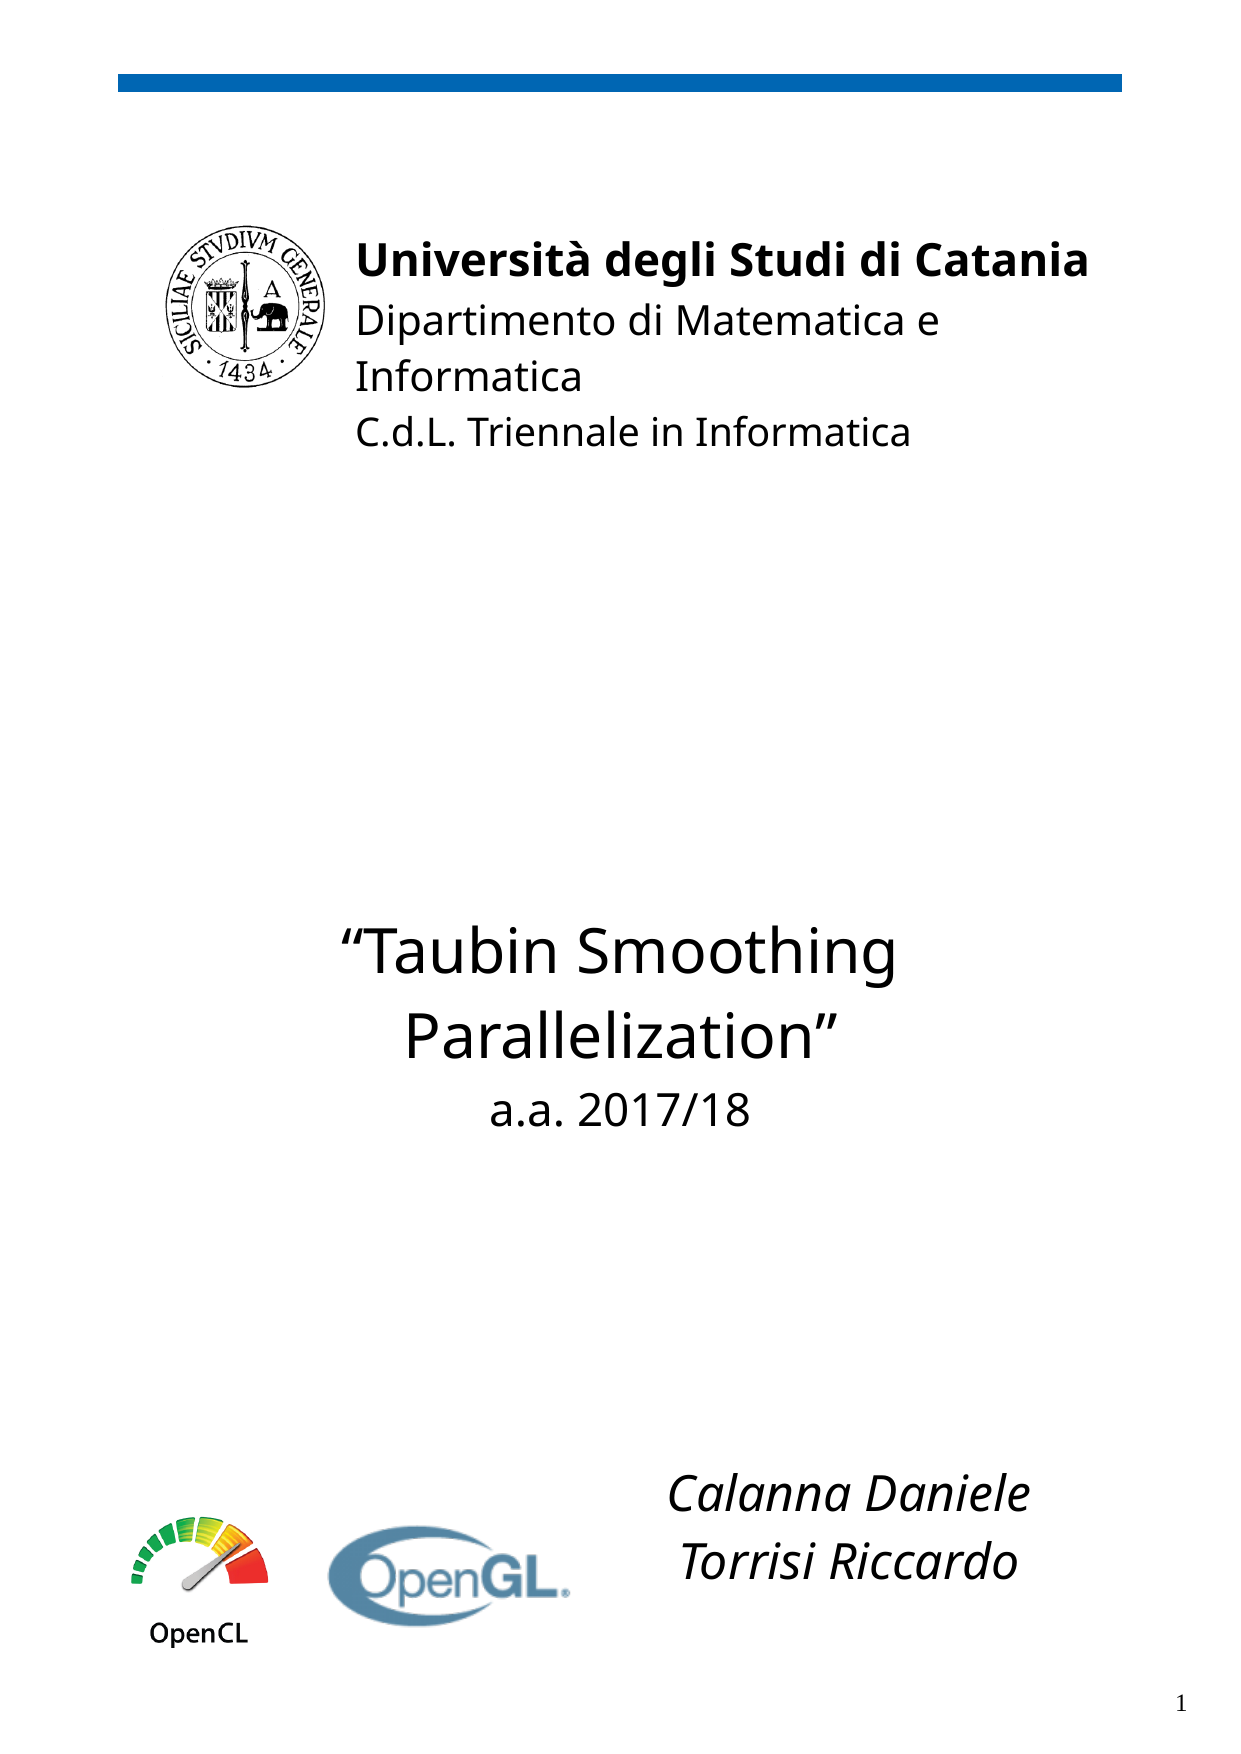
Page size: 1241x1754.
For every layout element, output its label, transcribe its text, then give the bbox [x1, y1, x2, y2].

text Torrisi Riccardo [582, 1526, 1122, 1594]
text “Taubin Smoothing Parallelization” a.a. 2017/18 [118, 907, 1122, 1140]
text Università degli Studi di Catania [332, 228, 1122, 290]
text [118, 228, 157, 290]
picture [317, 1522, 582, 1632]
text Dipartimento di Matematica e Informatica C.d.L. Triennale in Informatica [118, 290, 1122, 458]
picture [113, 1488, 284, 1659]
text [284, 1526, 317, 1594]
picture [157, 219, 332, 393]
text Calanna Daniele [118, 1458, 1122, 1526]
